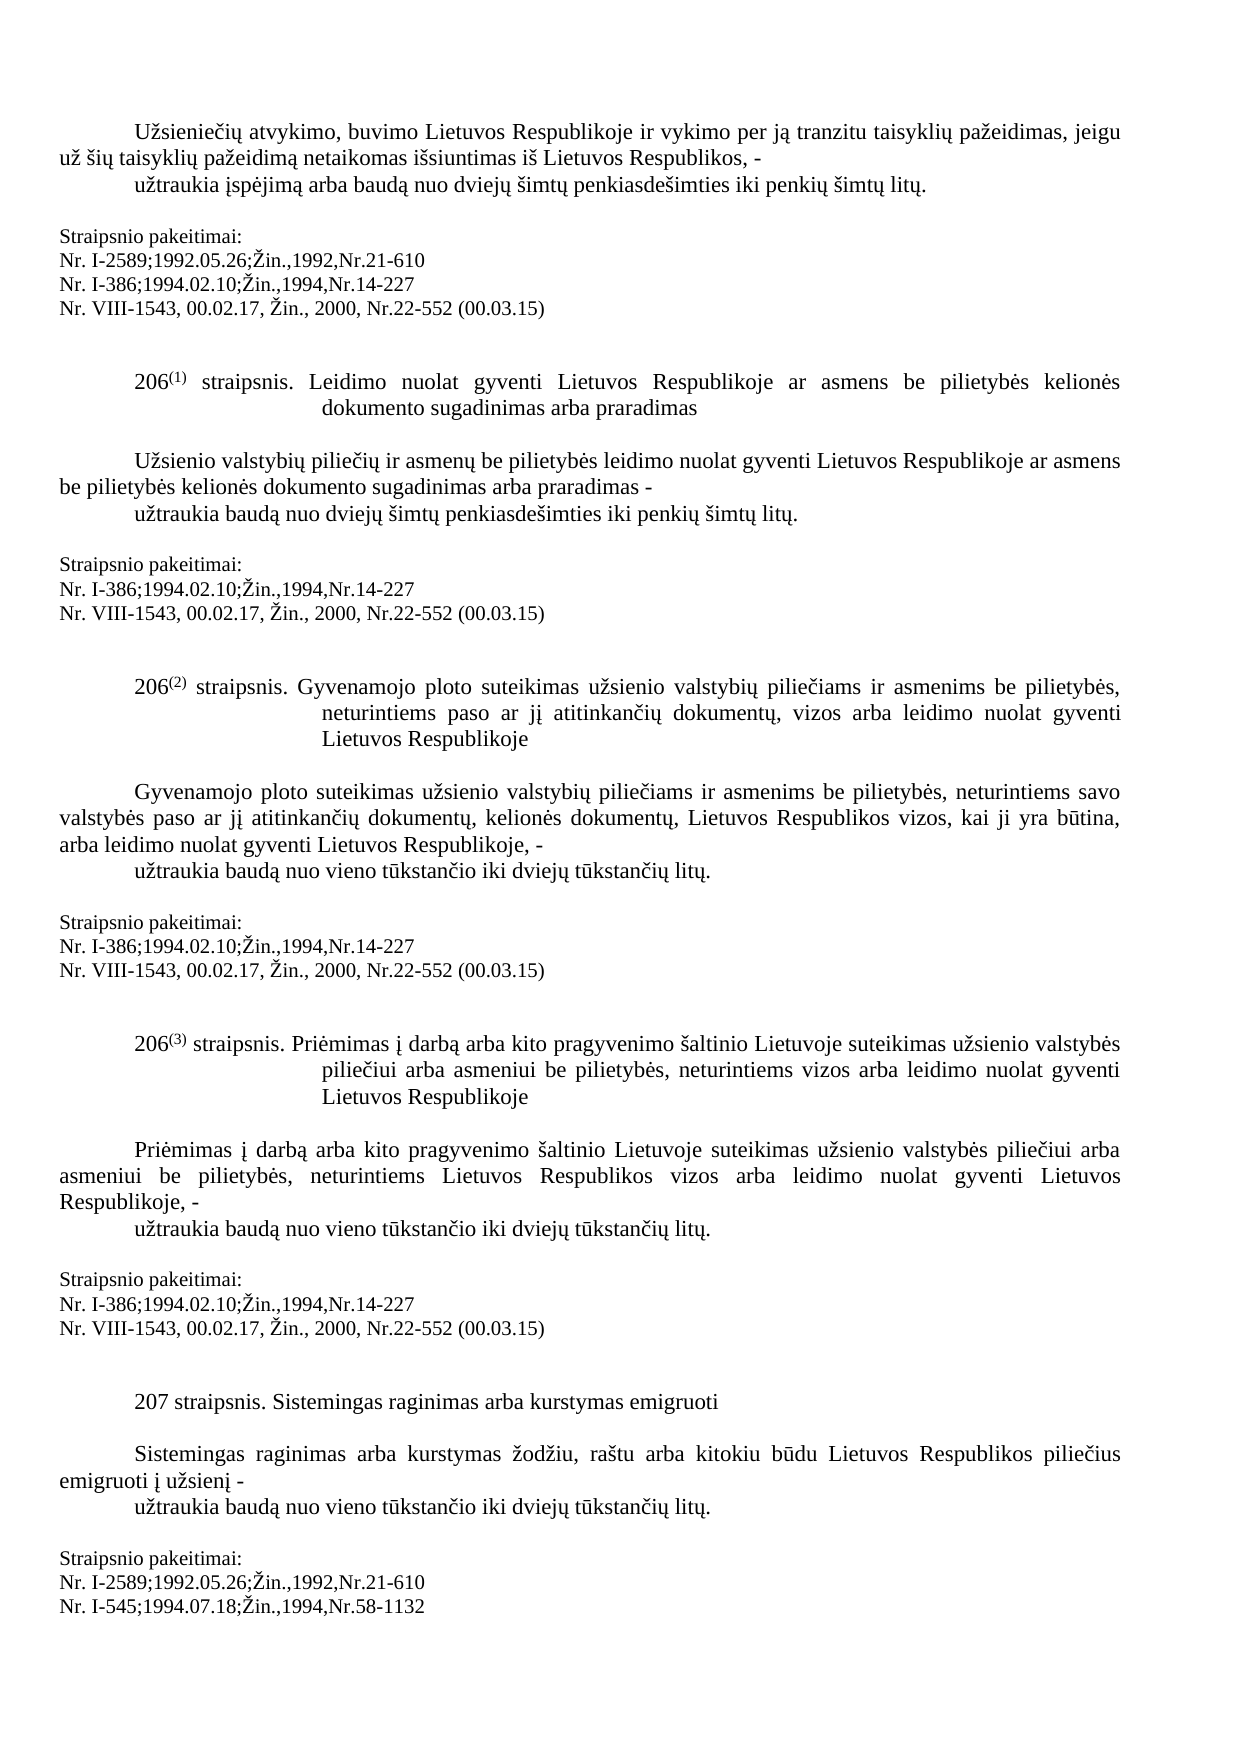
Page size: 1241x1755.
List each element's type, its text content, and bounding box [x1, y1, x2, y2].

text Užsieniečių atvykimo, buvimo Lietuvos Respublikoje ir vykimo per ją tranzitu taisyklių pažeidimas, jeigu už šių taisyklių pažeidimą netaikomas išsiuntimas iš Lietuvos Respublikos, - [59, 118, 1122, 171]
text Straipsnio pakeitimai: [59, 223, 1122, 248]
text Straipsnio pakeitimai: [59, 1267, 1122, 1291]
text užtraukia baudą nuo vieno tūkstančio iki dviejų tūkstančių litų. [59, 857, 1122, 883]
text Straipsnio pakeitimai: [59, 910, 1122, 934]
text užtraukia baudą nuo vieno tūkstančio iki dviejų tūkstančių litų. [59, 1215, 1122, 1241]
text užtraukia baudą nuo vieno tūkstančio iki dviejų tūkstančių litų. [59, 1493, 1122, 1519]
text Nr. I-2589;1992.05.26;Žin.,1992,Nr.21-610 [59, 248, 1122, 272]
text 207 straipsnis. Sistemingas raginimas arba kurstymas emigruoti [59, 1388, 1122, 1414]
text Gyvenamojo ploto suteikimas užsienio valstybių piliečiams ir asmenims be pilietybės, neturintiems savo valstybės paso ar jį atitinkančių dokumentų, kelionės dokumentų, Lietuvos Respublikos vizos, kai ji yra būtina, arba leidimo nuolat gyventi Lietuvos Respublikoje, - [59, 778, 1122, 857]
text Straipsnio pakeitimai: [59, 552, 1122, 576]
text Straipsnio pakeitimai: [59, 1546, 1122, 1570]
text Užsienio valstybių piliečių ir asmenų be pilietybės leidimo nuolat gyventi Lietuvos Respublikoje ar asmens be pilietybės kelionės dokumento sugadinimas arba praradimas - [59, 447, 1122, 500]
text Nr. VIII-1543, 00.02.17, Žin., 2000, Nr.22-552 (00.03.15) [59, 1316, 1122, 1339]
text 206(3) straipsnis. Priėmimas į darbą arba kito pragyvenimo šaltinio Lietuvoje suteikimas užsienio valstybės piliečiui arba asmeniui be pilietybės, neturintiems vizos arba leidimo nuolat gyventi Lietuvos Respublikoje [134, 1030, 1122, 1109]
text Nr. I-545;1994.07.18;Žin.,1994,Nr.58-1132 [59, 1594, 1122, 1618]
text Nr. I-386;1994.02.10;Žin.,1994,Nr.14-227 [59, 1291, 1122, 1316]
text Nr. VIII-1543, 00.02.17, Žin., 2000, Nr.22-552 (00.03.15) [59, 601, 1122, 624]
text 206(2) straipsnis. Gyvenamojo ploto suteikimas užsienio valstybių piliečiams ir asmenims be pilietybės, neturintiems paso ar jį atitinkančių dokumentų, vizos arba leidimo nuolat gyventi Lietuvos Respublikoje [134, 673, 1122, 752]
text Nr. I-386;1994.02.10;Žin.,1994,Nr.14-227 [59, 934, 1122, 958]
text užtraukia įspėjimą arba baudą nuo dviejų šimtų penkiasdešimties iki penkių šimtų litų. [59, 171, 1122, 197]
text Priėmimas į darbą arba kito pragyvenimo šaltinio Lietuvoje suteikimas užsienio valstybės piliečiui arba asmeniui be pilietybės, neturintiems Lietuvos Respublikos vizos arba leidimo nuolat gyventi Lietuvos Respublikoje, - [59, 1136, 1122, 1215]
text 206(1) straipsnis. Leidimo nuolat gyventi Lietuvos Respublikoje ar asmens be pilietybės kelionės dokumento sugadinimas arba praradimas [134, 368, 1122, 421]
text užtraukia baudą nuo dviejų šimtų penkiasdešimties iki penkių šimtų litų. [59, 500, 1122, 526]
text Nr. I-386;1994.02.10;Žin.,1994,Nr.14-227 [59, 272, 1122, 296]
text Nr. I-2589;1992.05.26;Žin.,1992,Nr.21-610 [59, 1570, 1122, 1594]
text Nr. VIII-1543, 00.02.17, Žin., 2000, Nr.22-552 (00.03.15) [59, 958, 1122, 982]
text Nr. VIII-1543, 00.02.17, Žin., 2000, Nr.22-552 (00.03.15) [59, 296, 1122, 320]
text Sistemingas raginimas arba kurstymas žodžiu, raštu arba kitokiu būdu Lietuvos Respublikos piliečius emigruoti į užsienį - [59, 1440, 1122, 1493]
text Nr. I-386;1994.02.10;Žin.,1994,Nr.14-227 [59, 576, 1122, 601]
